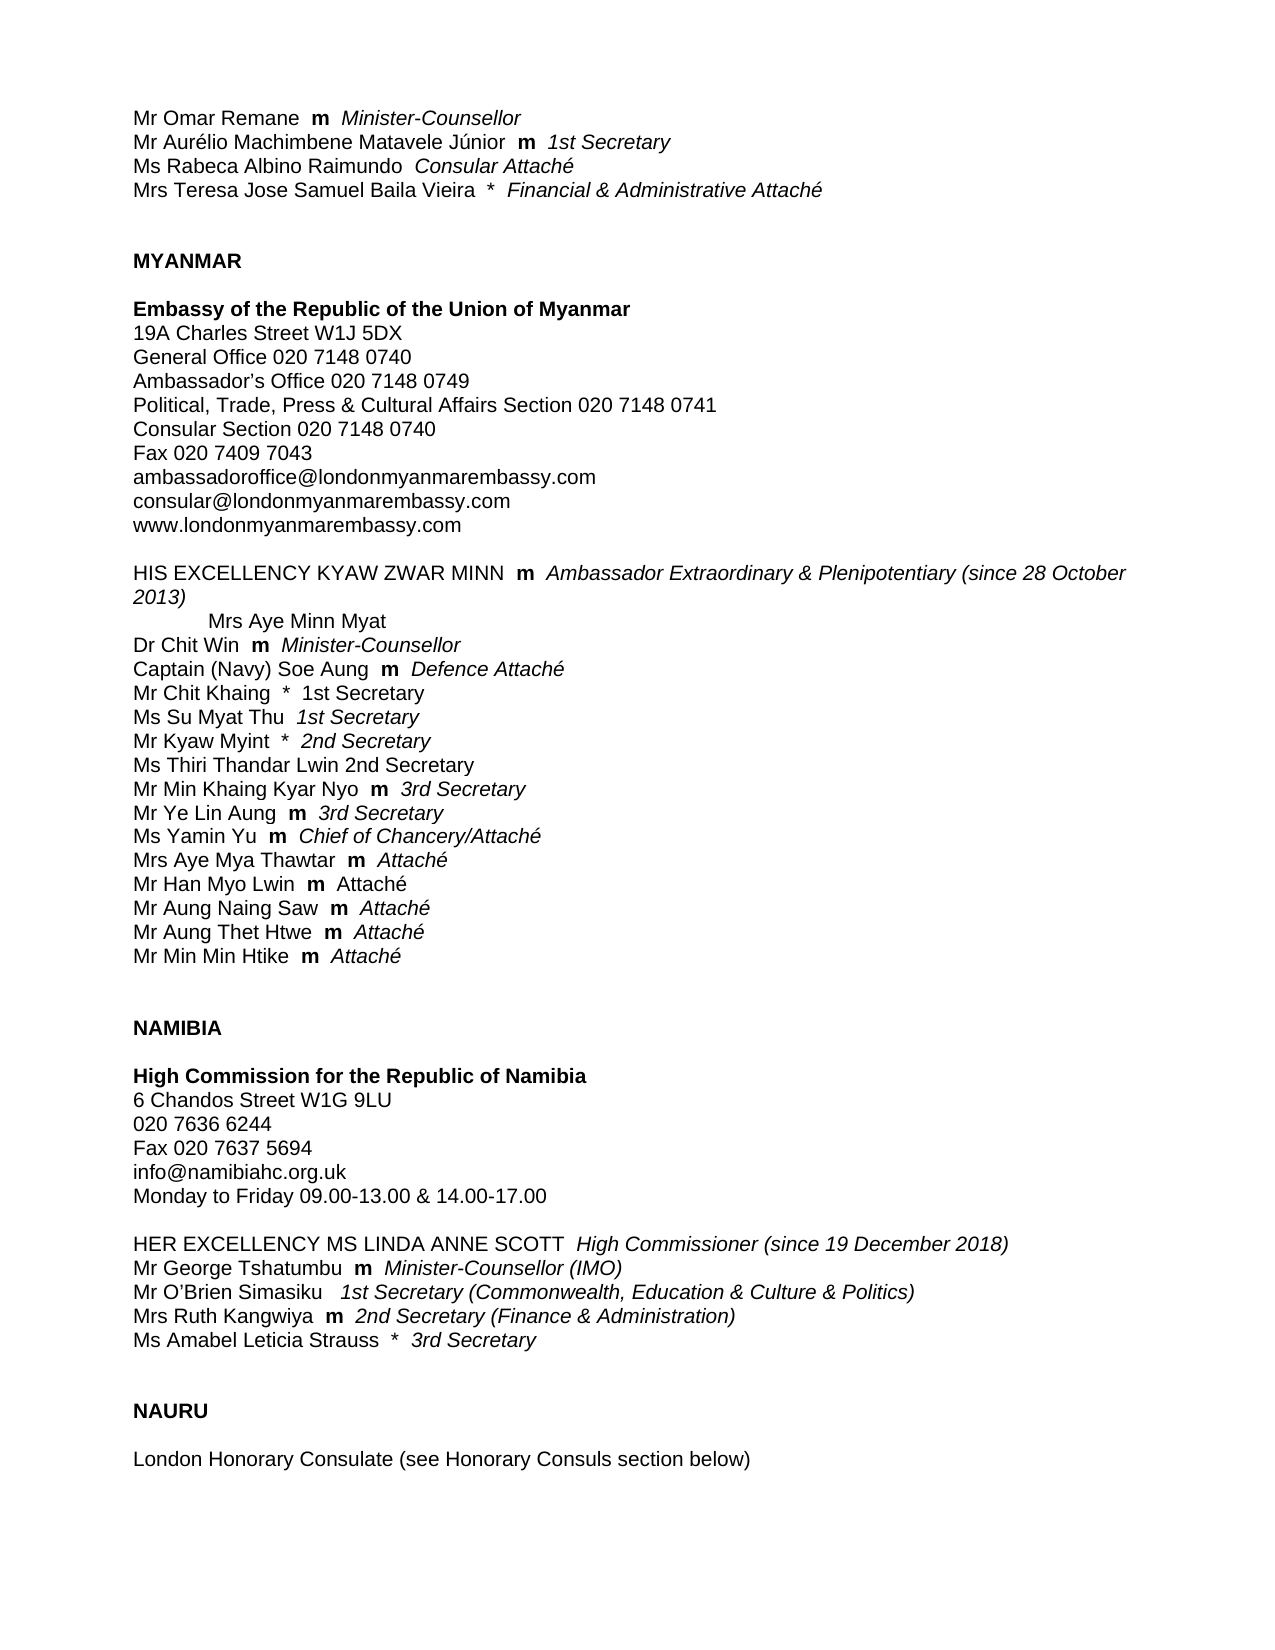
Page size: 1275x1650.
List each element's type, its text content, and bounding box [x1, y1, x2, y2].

text Ms Rabeca Albino Raimundo Consular Attaché [133, 153, 1181, 177]
text Mrs Aye Minn Myat [133, 609, 1181, 633]
text 19A Charles Street W1J 5DX [133, 321, 1181, 345]
text Political, Trade, Press & Cultural Affairs Section 020 7148 0741 [133, 393, 1181, 417]
text Monday to Friday 09.00-13.00 & 14.00-17.00 [133, 1184, 1181, 1208]
text ambassadoroffice@londonmyanmarembassy.com [133, 465, 1181, 489]
text Mr Aung Naing Saw m Attaché [133, 896, 1181, 920]
text Mr Aurélio Machimbene Matavele Júnior m 1st Secretary [133, 129, 1181, 153]
subtitle NAMIBIA [133, 1016, 1181, 1040]
text Mr Omar Remane m Minister-Counsellor [133, 106, 1181, 129]
text Mr Chit Khaing * 1st Secretary [133, 681, 1181, 704]
text Mrs Teresa Jose Samuel Baila Vieira * Financial & Administrative Attaché [133, 177, 1181, 201]
text Embassy of the Republic of the Union of Myanmar [133, 297, 1181, 321]
text Dr Chit Win m Minister-Counsellor [133, 633, 1181, 657]
text General Office 020 7148 0740 [133, 345, 1181, 369]
text Mr George Tshatumbu m Minister-Counsellor (IMO) [133, 1256, 1181, 1279]
text London Honorary Consulate (see Honorary Consuls section below) [133, 1447, 1181, 1471]
text Fax 020 7637 5694 [133, 1136, 1181, 1160]
text Mr Ye Lin Aung m 3rd Secretary [133, 800, 1181, 824]
text NAURU [133, 1399, 1181, 1423]
text Captain (Navy) Soe Aung m Defence Attaché [133, 657, 1181, 681]
text Mr Aung Thet Htwe m Attaché [133, 920, 1181, 944]
text Ms Amabel Leticia Strauss * 3rd Secretary [133, 1327, 1181, 1351]
text Ms Yamin Yu m Chief of Chancery/Attaché [133, 824, 1181, 848]
text Mr Han Myo Lwin m Attaché [133, 872, 1181, 896]
text Ms Thiri Thandar Lwin 2nd Secretary [133, 752, 1181, 776]
text Mr Min Khaing Kyar Nyo m 3rd Secretary [133, 776, 1181, 800]
text Consular Section 020 7148 0740 [133, 417, 1181, 441]
text 6 Chandos Street W1G 9LU [133, 1088, 1181, 1112]
text Fax 020 7409 7043 [133, 441, 1181, 465]
text 020 7636 6244 [133, 1112, 1181, 1136]
text consular@londonmyanmarembassy.com [133, 489, 1181, 513]
text Ambassador’s Office 020 7148 0749 [133, 369, 1181, 393]
text Mrs Aye Mya Thawtar m Attaché [133, 848, 1181, 872]
text Mrs Ruth Kangwiya m 2nd Secretary (Finance & Administration) [133, 1303, 1181, 1327]
text MYANMAR [133, 249, 1181, 273]
text Mr O’Brien Simasiku 1st Secretary (Commonwealth, Education & Culture & Politics) [133, 1279, 1181, 1303]
text info@namibiahc.org.uk [133, 1160, 1181, 1184]
text www.londonmyanmarembassy.com [133, 513, 1181, 537]
text Mr Kyaw Myint * 2nd Secretary [133, 728, 1181, 752]
text HIS EXCELLENCY KYAW ZWAR MINN m Ambassador Extraordinary & Plenipotentiary (since 28 October 2013) [133, 561, 1181, 609]
text Ms Su Myat Thu 1st Secretary [133, 704, 1181, 728]
text HER EXCELLENCY MS LINDA ANNE SCOTT High Commissioner (since 19 December 2018) [133, 1232, 1181, 1256]
text Mr Min Min Htike m Attaché [133, 944, 1181, 968]
subtitle High Commission for the Republic of Namibia [133, 1064, 1181, 1088]
